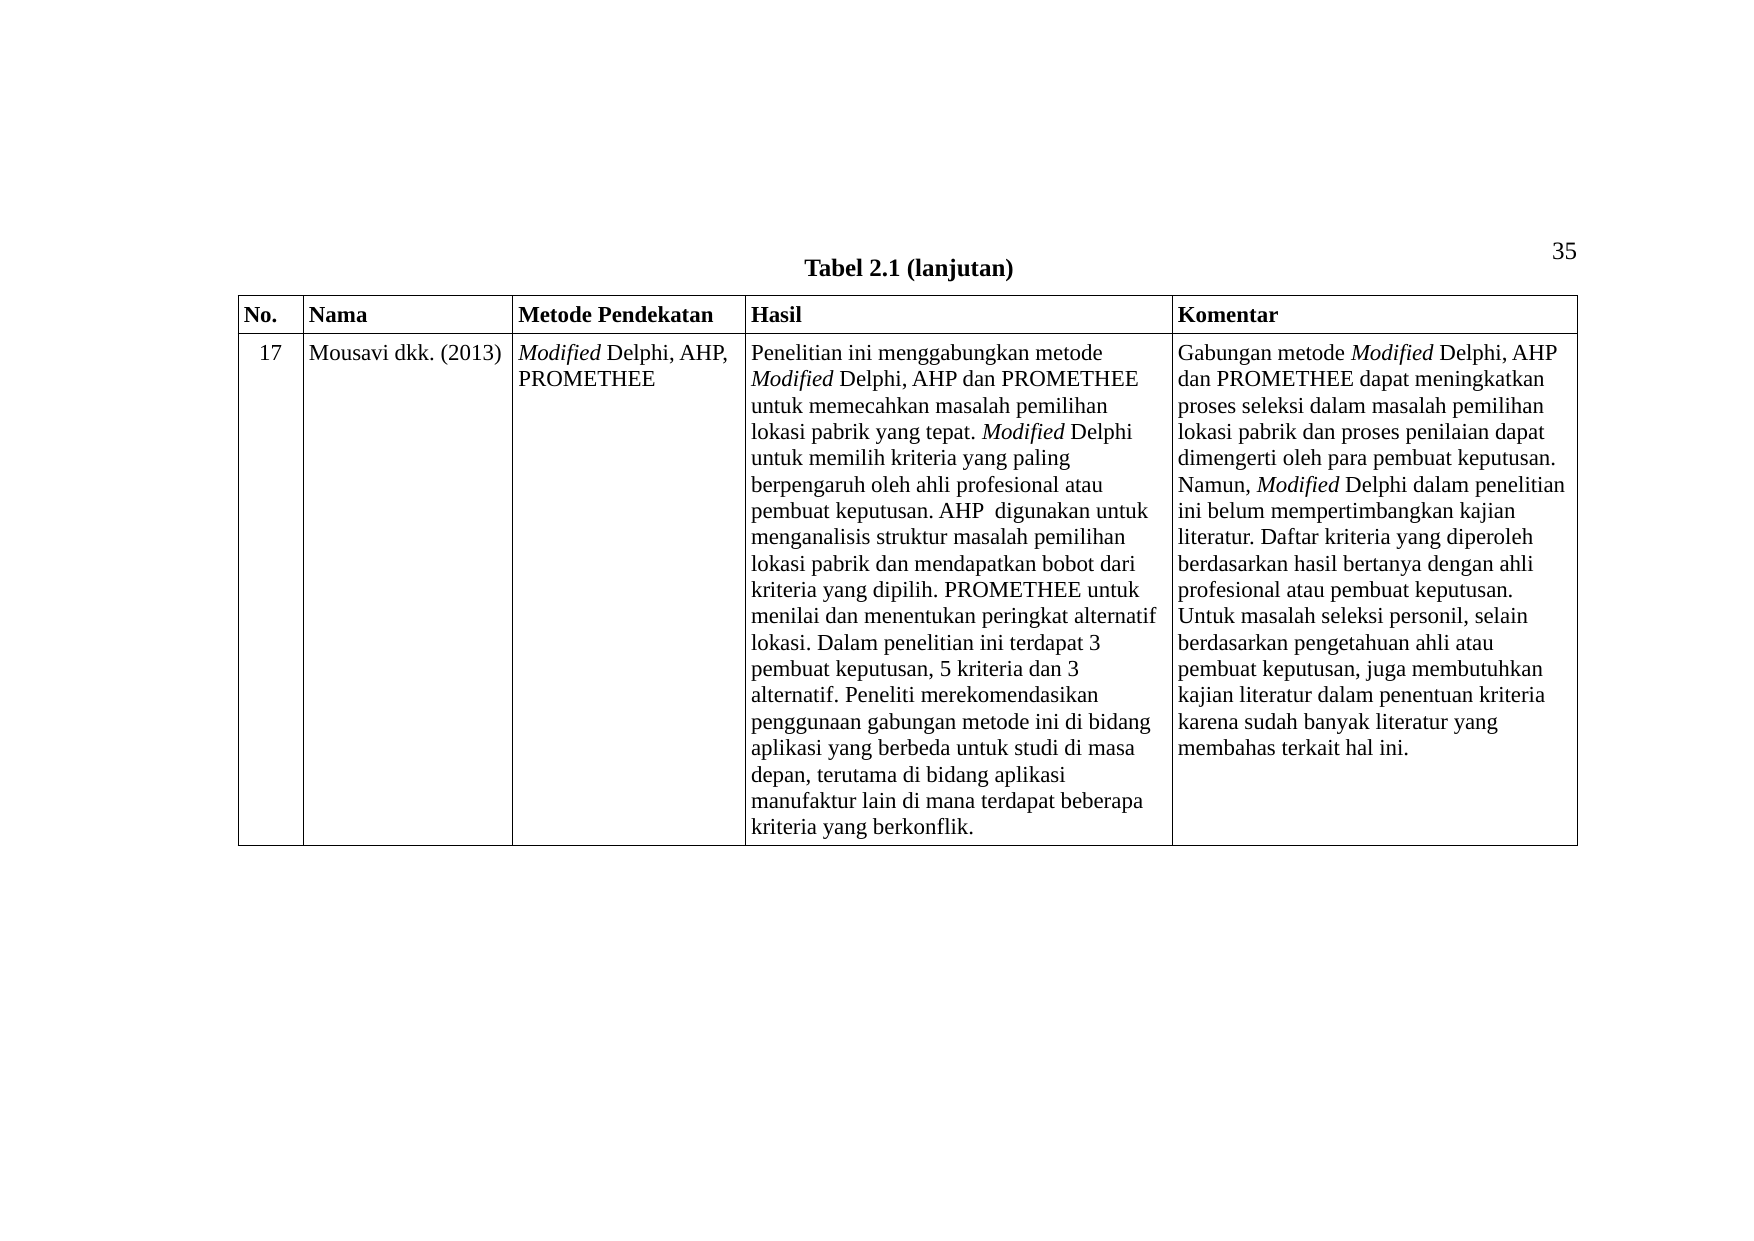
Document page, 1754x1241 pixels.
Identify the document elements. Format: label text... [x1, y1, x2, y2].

text Tabel 2.1 (lanjutan) [277, 253, 1541, 282]
table_header No. [239, 296, 303, 333]
table_header Hasil [746, 296, 1172, 333]
table_header Metode Pendekatan [513, 296, 745, 333]
table_cell Penelitian ini menggabungkan metode Modified Delphi, AHP dan PROMETHEE untuk memecahkan masalah pemilihan lokasi pabrik yang tepat. Modified Delphi untuk memilih kriteria yang paling berpengaruh oleh ahli profesional atau pembuat keputusan. AHP digunakan untuk menganalisis struktur masalah pemilihan lokasi pabrik dan mendapatkan bobot dari kriteria yang dipilih. PROMETHEE untuk menilai dan menentukan peringkat alternatif lokasi. Dalam penelitian ini terdapat 3 pembuat keputusan, 5 kriteria dan 3 alternatif. Peneliti merekomendasikan penggunaan gabungan metode ini di bidang aplikasi yang berbeda untuk studi di masa depan, terutama di bidang aplikasi manufaktur lain di mana terdapat beberapa kriteria yang berkonflik. [746, 334, 1172, 845]
table_cell 17 [239, 334, 303, 845]
table_cell Mousavi dkk. (2013) [304, 334, 512, 845]
table_header Komentar [1173, 296, 1577, 333]
table_cell Modified Delphi, AHP, PROMETHEE [513, 334, 745, 845]
table_cell Gabungan metode Modified Delphi, AHP dan PROMETHEE dapat meningkatkan proses seleksi dalam masalah pemilihan lokasi pabrik dan proses penilaian dapat dimengerti oleh para pembuat keputusan. Namun, Modified Delphi dalam penelitian ini belum mempertimbangkan kajian literatur. Daftar kriteria yang diperoleh berdasarkan hasil bertanya dengan ahli profesional atau pembuat keputusan. Untuk masalah seleksi personil, selain berdasarkan pengetahuan ahli atau pembuat keputusan, juga membutuhkan kajian literatur dalam penentuan kriteria karena sudah banyak literatur yang membahas terkait hal ini. [1173, 334, 1577, 845]
table_header Nama [304, 296, 512, 333]
